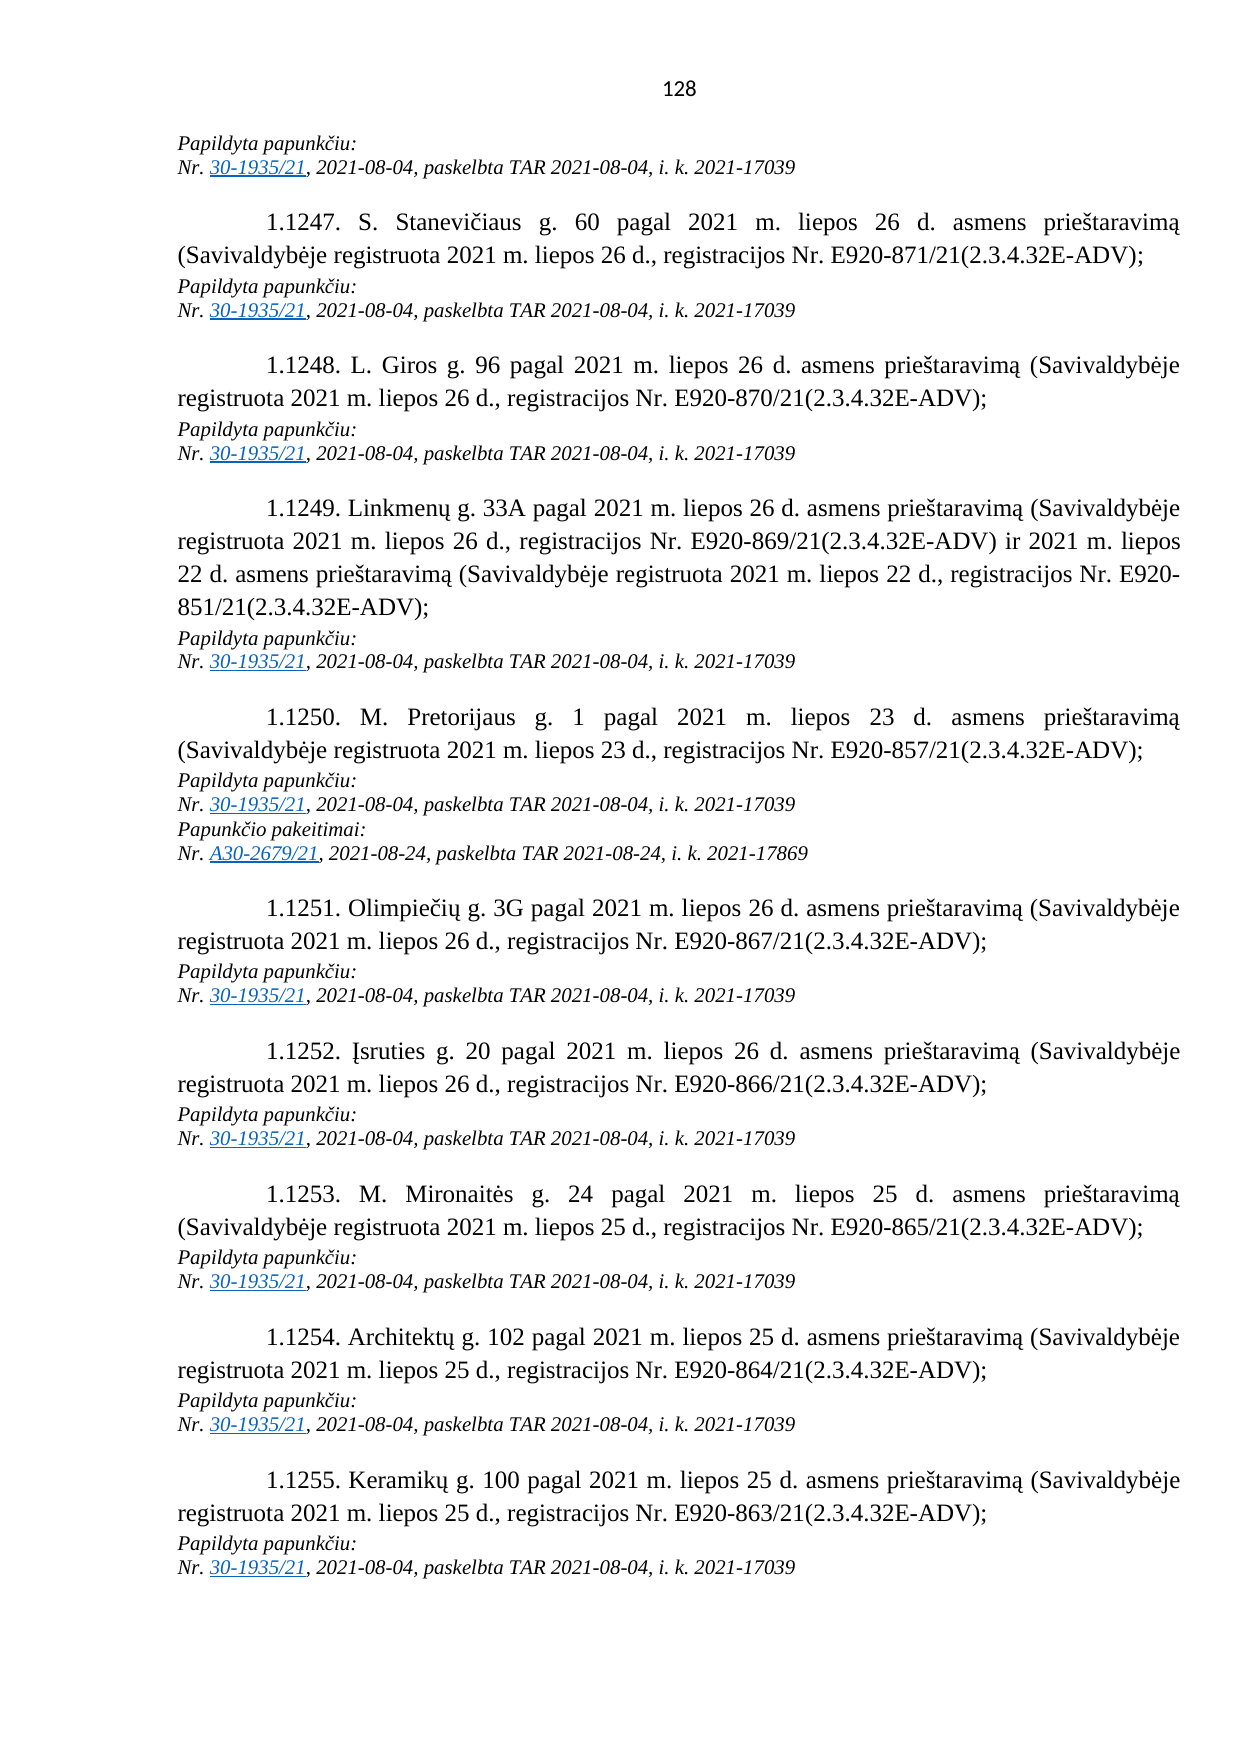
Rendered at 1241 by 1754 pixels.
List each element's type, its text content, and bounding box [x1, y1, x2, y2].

text 1.1251. Olimpiečių g. 3G pagal 2021 m. liepos 26 d. asmens prieštaravimą (Savivaldybėje registruota 2021 m. liepos 26 d., registracijos Nr. E920-867/21(2.3.4.32E-ADV); [177, 893, 1181, 955]
text 1.1250. M. Pretorijaus g. 1 pagal 2021 m. liepos 23 d. asmens prieštaravimą (Savivaldybėje registruota 2021 m. liepos 23 d., registracijos Nr. E920-857/21(2.3.4.32E-ADV); [177, 702, 1181, 764]
text Papildyta papunkčiu: [177, 1102, 1181, 1126]
text 1.1254. Architektų g. 102 pagal 2021 m. liepos 25 d. asmens prieštaravimą (Savivaldybėje registruota 2021 m. liepos 25 d., registracijos Nr. E920-864/21(2.3.4.32E-ADV); [177, 1322, 1181, 1384]
text 1.1255. Keramikų g. 100 pagal 2021 m. liepos 25 d. asmens prieštaravimą (Savivaldybėje registruota 2021 m. liepos 25 d., registracijos Nr. E920-863/21(2.3.4.32E-ADV); [177, 1465, 1181, 1527]
text Papildyta papunkčiu: [177, 273, 1181, 298]
text Papildyta papunkčiu: [177, 768, 1181, 792]
text Nr. 30-1935/21, 2021-08-04, paskelbta TAR 2021-08-04, i. k. 2021-17039 [177, 1412, 1181, 1436]
text Nr. 30-1935/21, 2021-08-04, paskelbta TAR 2021-08-04, i. k. 2021-17039 [177, 1269, 1181, 1293]
text Papunkčio pakeitimai: [177, 816, 1181, 841]
text 1.1253. M. Mironaitės g. 24 pagal 2021 m. liepos 25 d. asmens prieštaravimą (Savivaldybėje registruota 2021 m. liepos 25 d., registracijos Nr. E920-865/21(2.3.4.32E-ADV); [177, 1179, 1181, 1241]
text Papildyta papunkčiu: [177, 416, 1181, 441]
text Nr. 30-1935/21, 2021-08-04, paskelbta TAR 2021-08-04, i. k. 2021-17039 [177, 649, 1181, 673]
text Papildyta papunkčiu: [177, 959, 1181, 983]
text Nr. 30-1935/21, 2021-08-04, paskelbta TAR 2021-08-04, i. k. 2021-17039 [177, 1555, 1181, 1579]
text 1.1252. Įsruties g. 20 pagal 2021 m. liepos 26 d. asmens prieštaravimą (Savivaldybėje registruota 2021 m. liepos 26 d., registracijos Nr. E920-866/21(2.3.4.32E-ADV); [177, 1036, 1181, 1098]
text Nr. 30-1935/21, 2021-08-04, paskelbta TAR 2021-08-04, i. k. 2021-17039 [177, 155, 1181, 179]
text Nr. 30-1935/21, 2021-08-04, paskelbta TAR 2021-08-04, i. k. 2021-17039 [177, 1126, 1181, 1150]
text Nr. 30-1935/21, 2021-08-04, paskelbta TAR 2021-08-04, i. k. 2021-17039 [177, 983, 1181, 1007]
text Nr. 30-1935/21, 2021-08-04, paskelbta TAR 2021-08-04, i. k. 2021-17039 [177, 298, 1181, 322]
text Papildyta papunkčiu: [177, 1531, 1181, 1555]
text 1.1249. Linkmenų g. 33A pagal 2021 m. liepos 26 d. asmens prieštaravimą (Savivaldybėje registruota 2021 m. liepos 26 d., registracijos Nr. E920-869/21(2.3.4.32E-ADV) ir 2021 m. liepos 22 d. asmens prieštaravimą (Savivaldybėje registruota 2021 m. liepos 22 d., registracijos Nr. E920-851/21(2.3.4.32E-ADV); [177, 493, 1181, 621]
text Papildyta papunkčiu: [177, 1388, 1181, 1412]
text 1.1247. S. Stanevičiaus g. 60 pagal 2021 m. liepos 26 d. asmens prieštaravimą (Savivaldybėje registruota 2021 m. liepos 26 d., registracijos Nr. E920-871/21(2.3.4.32E-ADV); [177, 207, 1181, 269]
text Nr. A30-2679/21, 2021-08-24, paskelbta TAR 2021-08-24, i. k. 2021-17869 [177, 841, 1181, 864]
text Papildyta papunkčiu: [177, 625, 1181, 649]
text 1.1248. L. Giros g. 96 pagal 2021 m. liepos 26 d. asmens prieštaravimą (Savivaldybėje registruota 2021 m. liepos 26 d., registracijos Nr. E920-870/21(2.3.4.32E-ADV); [177, 350, 1181, 412]
text Papildyta papunkčiu: [177, 131, 1181, 155]
text Nr. 30-1935/21, 2021-08-04, paskelbta TAR 2021-08-04, i. k. 2021-17039 [177, 441, 1181, 464]
text Papildyta papunkčiu: [177, 1245, 1181, 1269]
text Nr. 30-1935/21, 2021-08-04, paskelbta TAR 2021-08-04, i. k. 2021-17039 [177, 792, 1181, 816]
